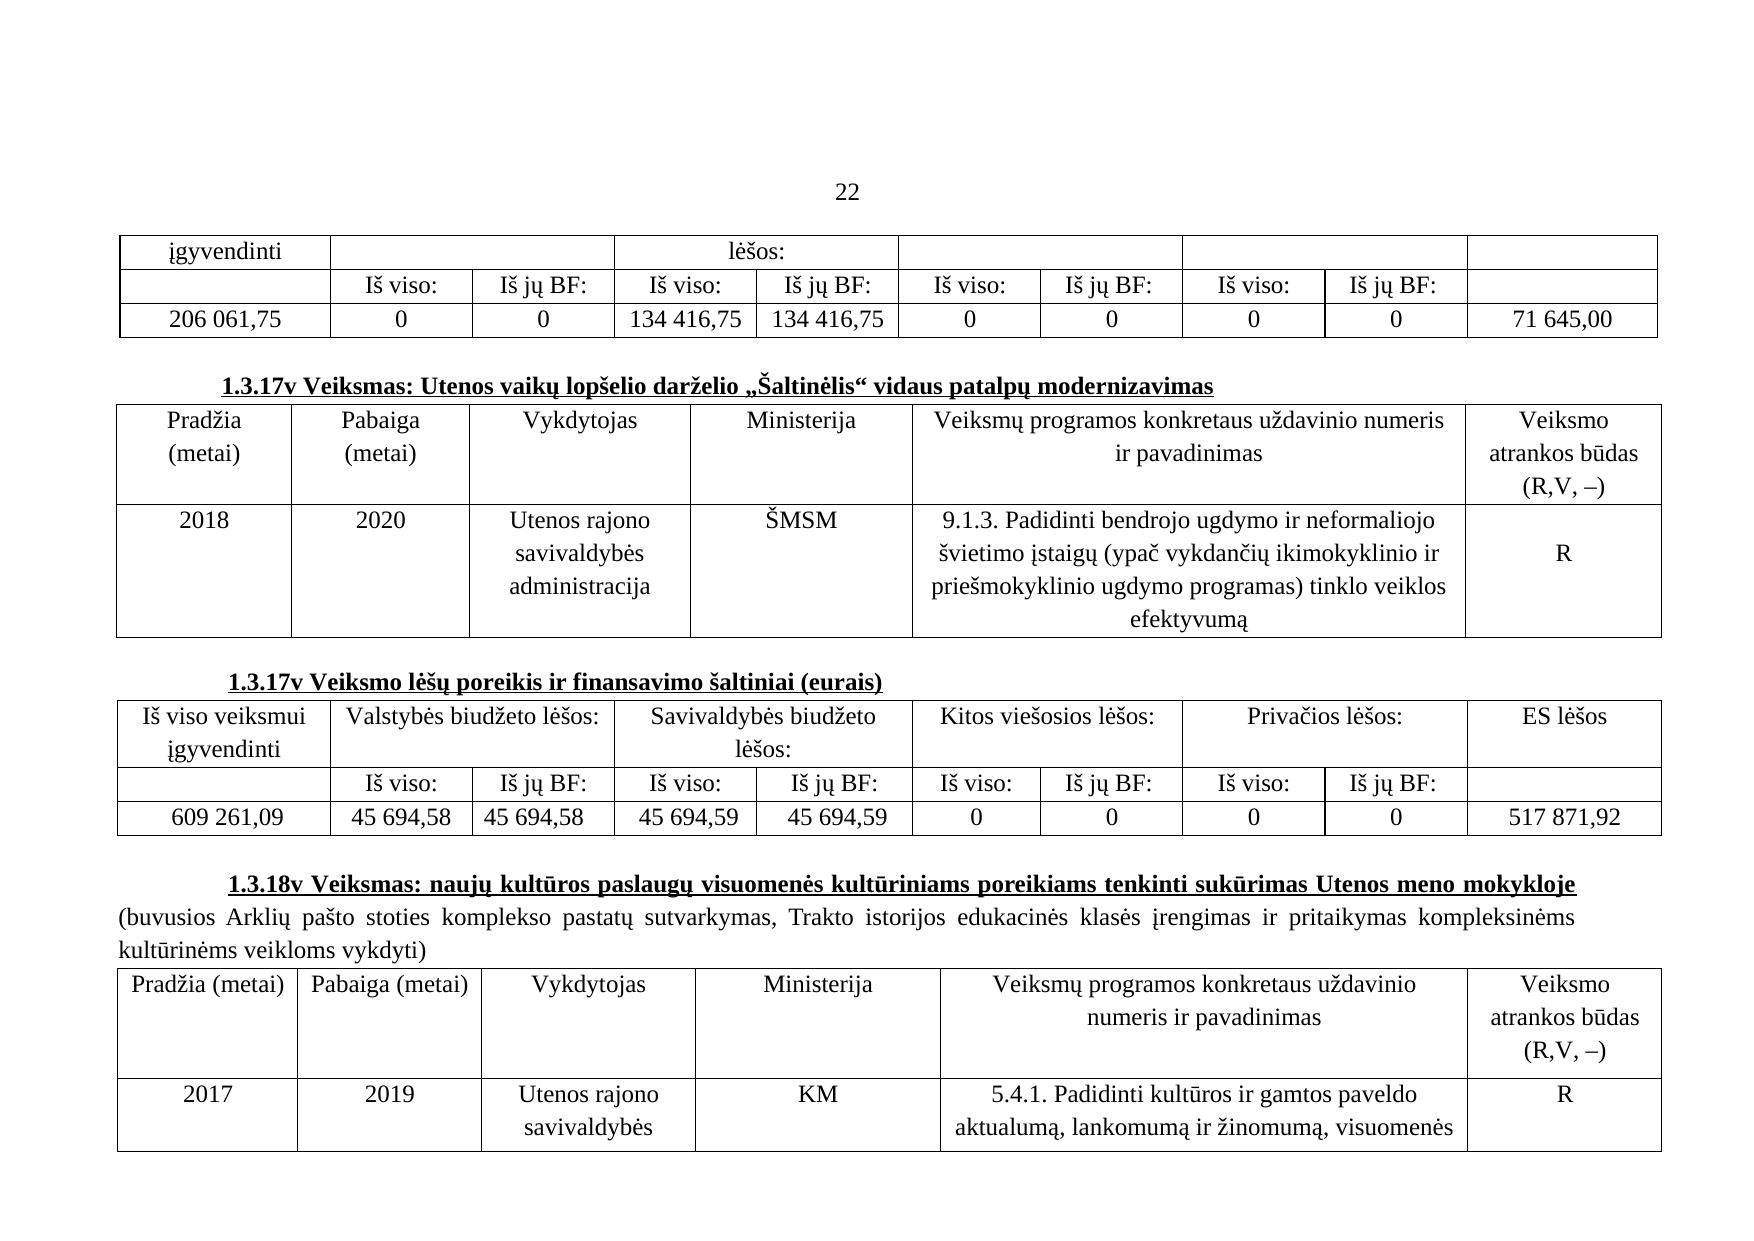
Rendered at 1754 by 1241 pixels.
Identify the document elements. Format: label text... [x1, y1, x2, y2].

table_cell R [1468, 1079, 1661, 1151]
table_cell Iš jų BF: [1041, 768, 1182, 801]
table_header Savivaldybės biudžeto lėšos: [615, 701, 912, 767]
table_header Ministerija [696, 969, 940, 1078]
table_cell Iš jų BF: [1326, 768, 1467, 801]
table_cell ŠMSM [691, 505, 912, 637]
table_header [331, 236, 614, 269]
table_cell Iš viso: [913, 768, 1040, 801]
text 1.3.17v Veiksmas: Utenos vaikų lopšelio darželio „Šaltinėlis“ vidaus patalpų modernizavimas [118, 371, 1577, 400]
table_cell Iš jų BF: [473, 768, 614, 801]
table_cell 0 [1041, 304, 1182, 337]
table_cell 134 416,75 [757, 304, 898, 337]
table_cell 609 261,09 [118, 802, 330, 835]
table_cell Iš jų BF: [757, 768, 912, 801]
text 1.3.18v Veiksmas: naujų kultūros paslaugų visuomenės kultūriniams poreikiams tenkinti sukūrimas Utenos meno mokykloje (buvusios Arklių pašto stoties komplekso pastatų sutvarkymas, Trakto istorijos edukacinės klasės įrengimas ir pritaikymas kompleksinėms kultūrinėms veikloms vykdyti) [118, 869, 1577, 964]
table_cell Iš viso: [1183, 768, 1324, 801]
table_cell [1468, 270, 1657, 303]
table_header Pabaiga (metai) [298, 969, 481, 1078]
table_cell 2017 [118, 1079, 297, 1151]
table_cell [1468, 768, 1661, 801]
table_cell 0 [1183, 304, 1324, 337]
table_header Vykdytojas [470, 405, 690, 504]
table_cell 134 416,75 [615, 304, 756, 337]
table_header Veiksmų programos konkretaus uždavinio numeris ir pavadinimas [913, 405, 1465, 504]
table_header Privačios lėšos: [1183, 701, 1467, 767]
table_header Valstybės biudžeto lėšos: [331, 701, 614, 767]
table_cell [121, 270, 330, 303]
table_cell 45 694,59 [757, 802, 912, 835]
table_header Pradžia (metai) [117, 405, 291, 504]
table_cell 0 [1041, 802, 1182, 835]
table_cell 517 871,92 [1468, 802, 1661, 835]
table_cell Utenos rajono savivaldybės [482, 1079, 695, 1151]
table_cell Iš viso: [899, 270, 1040, 303]
table_header Veiksmų programos konkretaus uždavinio numeris ir pavadinimas [941, 969, 1467, 1078]
table_cell 71 645,00 [1468, 304, 1657, 337]
table_cell Utenos rajono savivaldybės administracija [470, 505, 690, 637]
table_cell Iš viso: [331, 270, 472, 303]
table_cell 0 [899, 304, 1040, 337]
table_cell 2019 [298, 1079, 481, 1151]
table_header [1183, 236, 1467, 269]
table_header ES lėšos [1468, 701, 1661, 767]
table_cell Iš jų BF: [757, 270, 898, 303]
table_header Vykdytojas [482, 969, 695, 1078]
table_header [899, 236, 1182, 269]
table_cell 0 [331, 304, 472, 337]
table_cell 0 [473, 304, 614, 337]
table_cell Iš viso: [1183, 270, 1324, 303]
table_cell Iš viso: [615, 270, 756, 303]
table_cell 9.1.3. Padidinti bendrojo ugdymo ir neformaliojo švietimo įstaigų (ypač vykdančių ikimokyklinio ir priešmokyklinio ugdymo programas) tinklo veiklos efektyvumą [913, 505, 1465, 637]
table_cell 45 694,58 [331, 802, 472, 835]
table_cell Iš viso: [331, 768, 472, 801]
table_cell 2018 [117, 505, 291, 637]
table_cell Iš jų BF: [1326, 270, 1467, 303]
table_cell R [1466, 505, 1661, 637]
table_header Veiksmo atrankos būdas (R,V, –) [1466, 405, 1661, 504]
table_header Kitos viešosios lėšos: [913, 701, 1182, 767]
table_cell 5.4.1. Padidinti kultūros ir gamtos paveldo aktualumą, lankomumą ir žinomumą, visuomenės [941, 1079, 1467, 1151]
table_header Pabaiga (metai) [292, 405, 469, 504]
table_cell 45 694,59 [615, 802, 756, 835]
table_header [1468, 236, 1657, 269]
table_header Iš viso veiksmui įgyvendinti [118, 701, 330, 767]
table_cell 0 [1326, 802, 1467, 835]
table_cell 2020 [292, 505, 469, 637]
table_cell 206 061,75 [121, 304, 330, 337]
table_cell 0 [1326, 304, 1467, 337]
table_cell Iš jų BF: [1041, 270, 1182, 303]
table_cell 45 694,58 [473, 802, 614, 835]
table_cell Iš viso: [615, 768, 756, 801]
table_cell 0 [1183, 802, 1324, 835]
table_header Pradžia (metai) [118, 969, 297, 1078]
table_cell [118, 768, 330, 801]
table_header lėšos: [615, 236, 898, 269]
table_cell KM [696, 1079, 940, 1151]
table_header Ministerija [691, 405, 912, 504]
table_header Veiksmo atrankos būdas (R,V, –) [1468, 969, 1661, 1078]
table_cell 0 [913, 802, 1040, 835]
table_cell Iš jų BF: [473, 270, 614, 303]
text 1.3.17v Veiksmo lėšų poreikis ir finansavimo šaltiniai (eurais) [118, 667, 1577, 696]
table_header įgyvendinti [121, 236, 330, 269]
